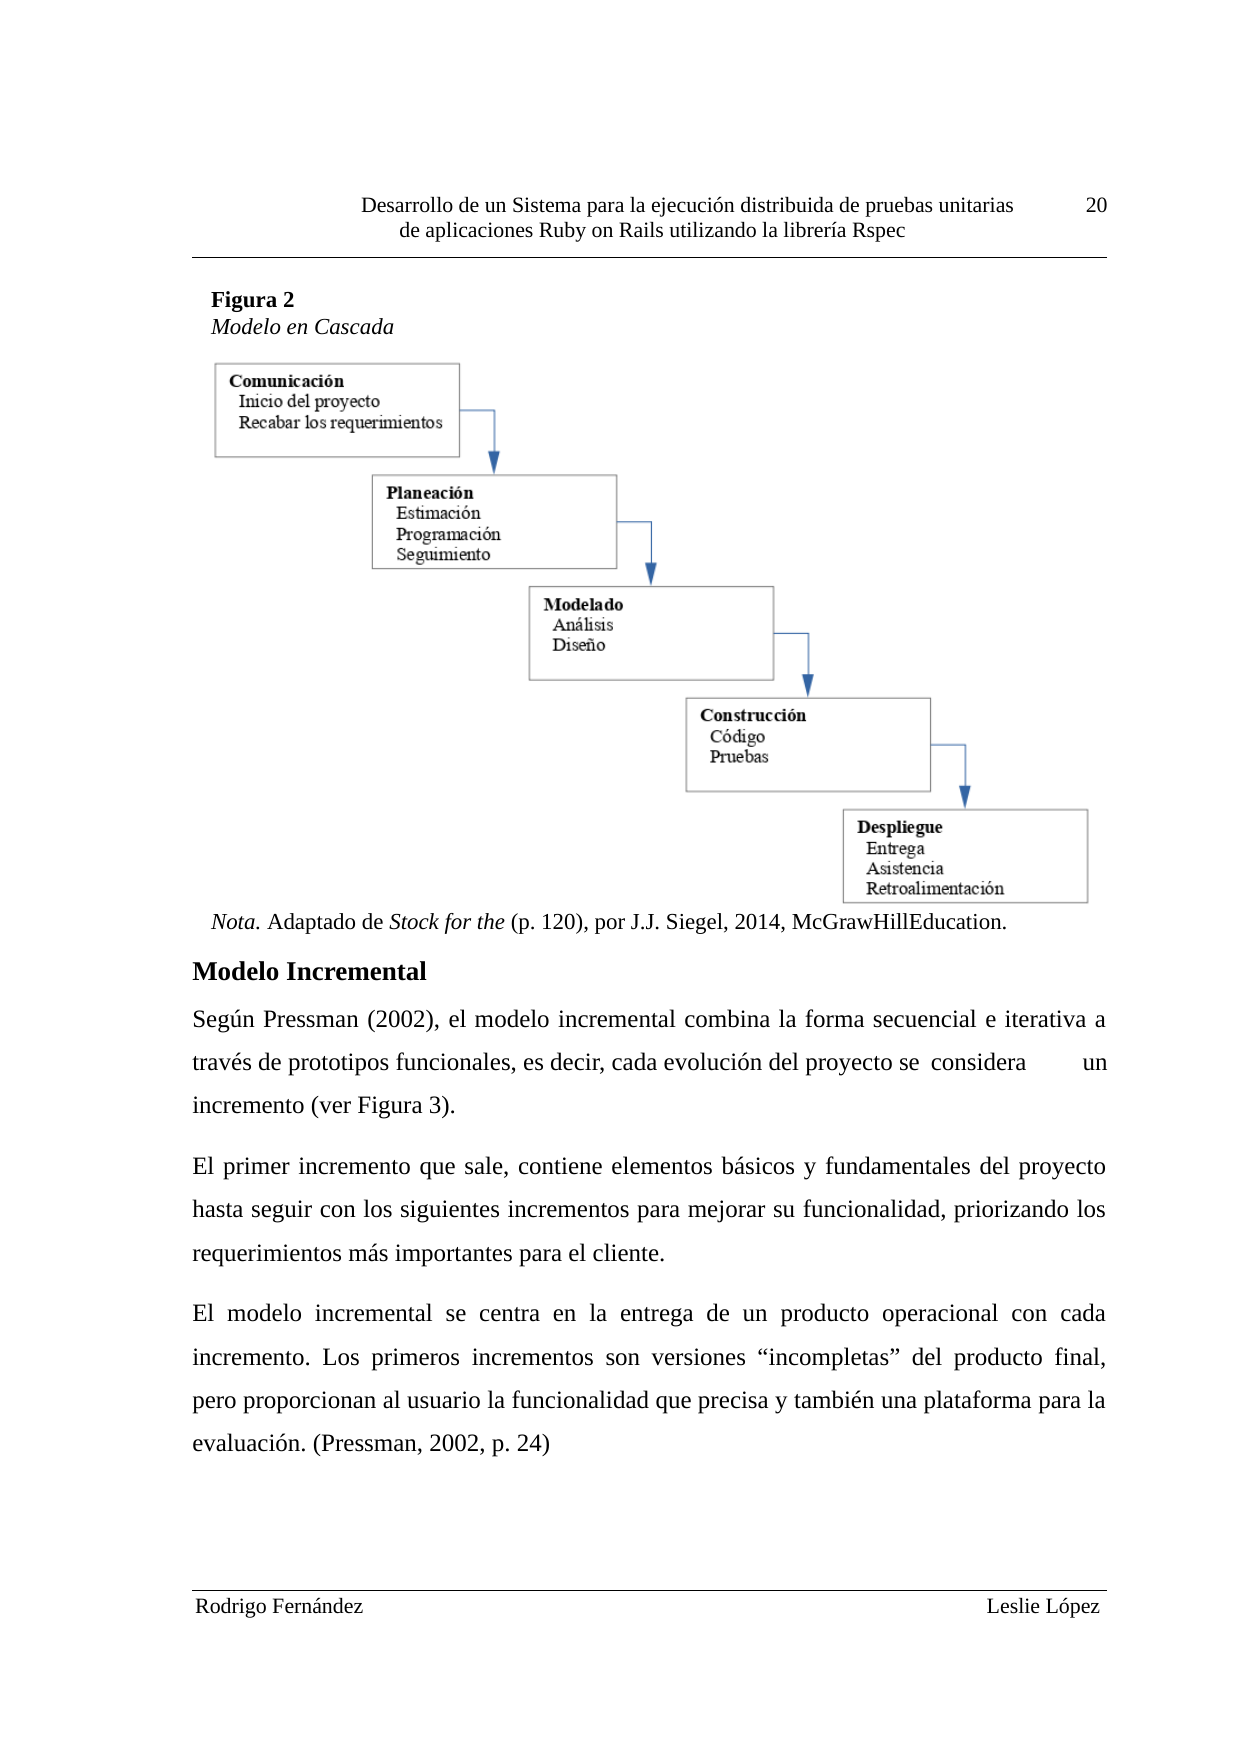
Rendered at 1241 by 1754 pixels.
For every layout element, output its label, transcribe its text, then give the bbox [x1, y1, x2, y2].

picture [210, 358, 1093, 909]
text El primer incremento que sale, contiene elementos básicos y fundamentales del proyecto hasta seguir con los siguientes incrementos para mejorar su funcionalidad, priorizando los requerimientos más importantes para el cliente. [192, 1151, 1107, 1266]
text [211, 339, 1092, 358]
text Figura 2 [211, 286, 1092, 313]
text Según Pressman (2002)⁠, el modelo incremental combina la forma secuencial e iterativa a través de prototipos funcionales, es decir, cada evolución del proyecto se considera un incremento (ver Figura 3). [192, 1004, 1107, 1119]
text Modelo Incremental [192, 956, 1107, 987]
text Modelo en Cascada [211, 313, 1092, 339]
text El modelo incremental se centra en la entrega de un producto operacional con cada incremento. Los primeros incrementos son versiones “incompletas” del producto final, pero proporcionan al usuario la funcionalidad que precisa y también una plataforma para la evaluación. (Pressman, 2002, p. 24) [192, 1298, 1107, 1457]
text Nota. Adaptado de Stock for the (p. 120), por J.J. Siegel, 2014, McGrawHillEducation. [211, 909, 1092, 935]
